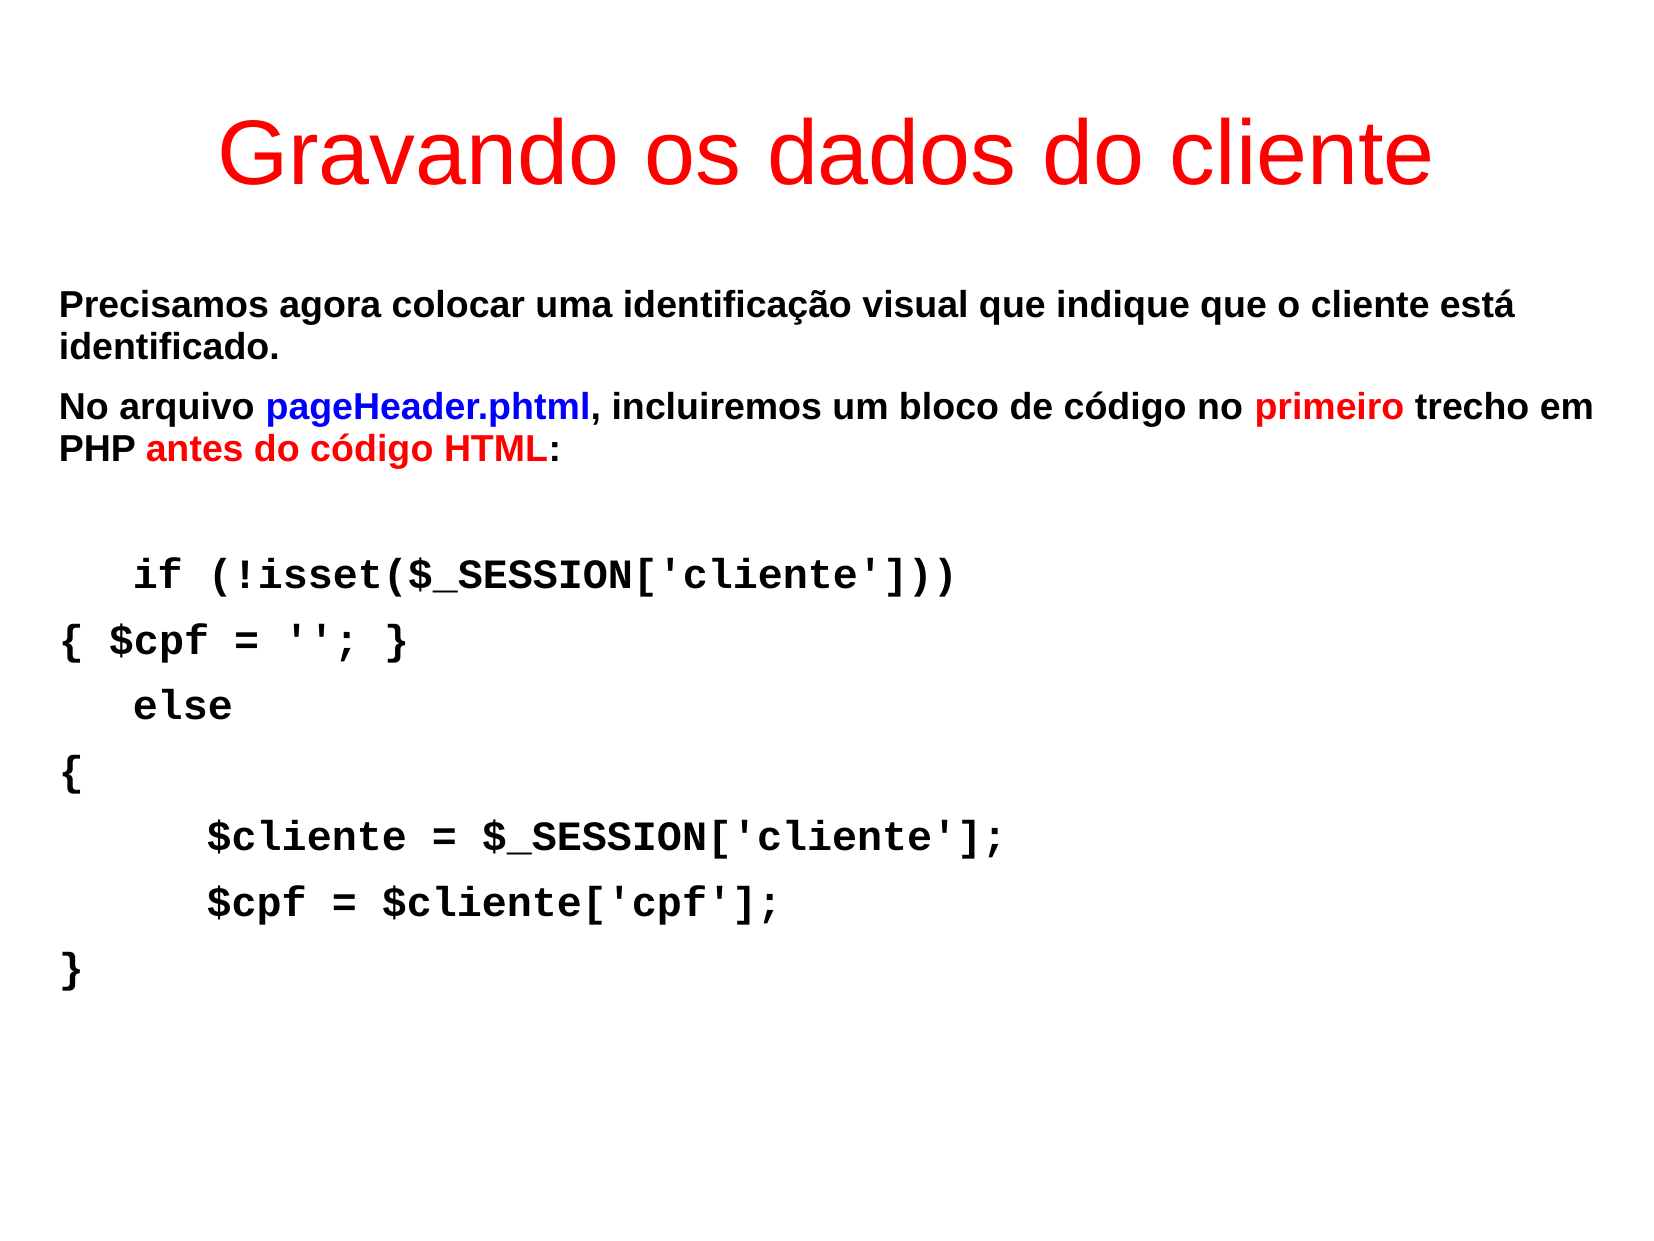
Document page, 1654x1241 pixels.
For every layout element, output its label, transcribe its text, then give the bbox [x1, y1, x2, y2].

list Precisamos agora colocar uma identificação visual que indique que o cliente está identificado. No arquivo pageHeader.phtml, incluiremos um bloco de código no primeiro trecho em PHP antes do código HTML: if (!isset($_SESSION['cliente'])) { $cpf = ''; } else { $cliente = $_SESSION['cliente']; $cpf = $cliente['cpf']; } [59, 283, 1607, 1182]
title Gravando os dados do cliente [82, 49, 1571, 257]
